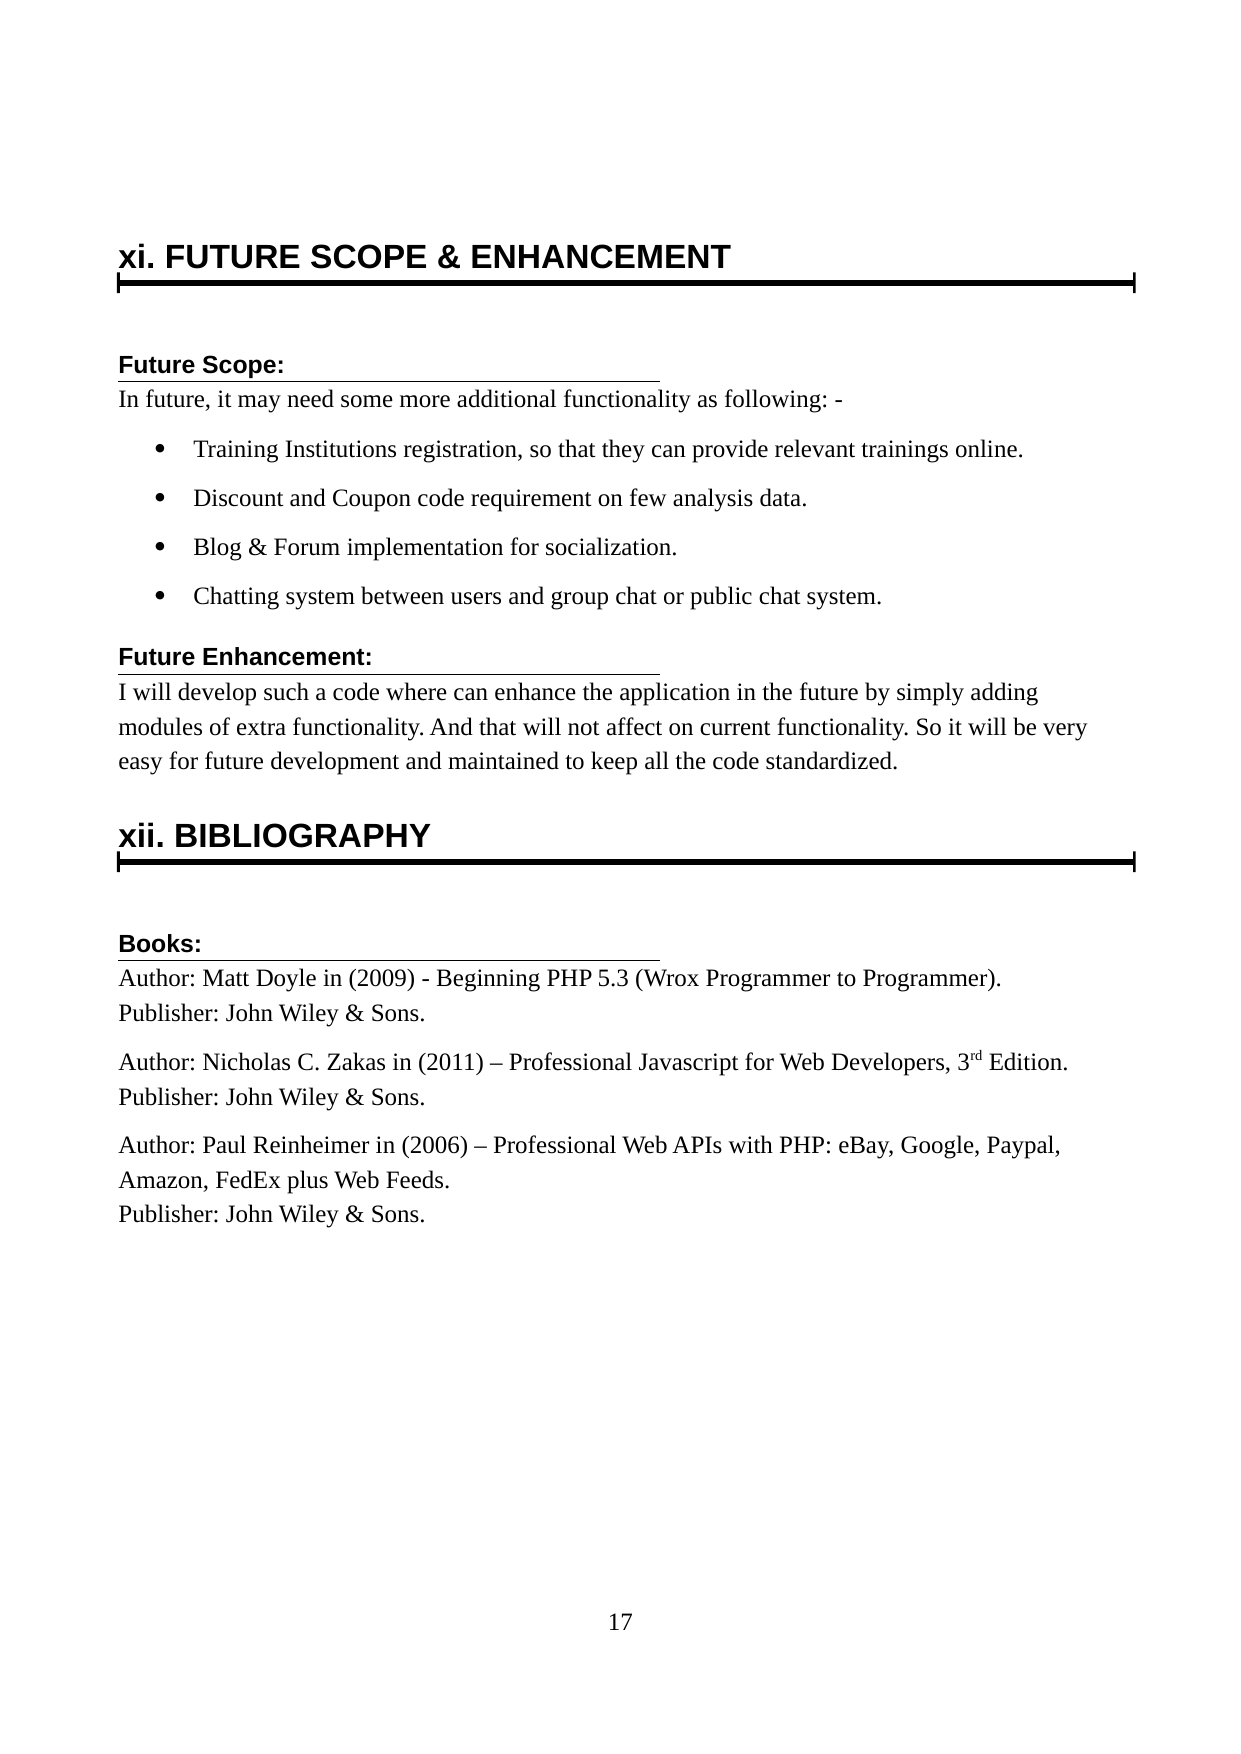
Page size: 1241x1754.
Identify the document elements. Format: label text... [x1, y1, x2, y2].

subtitle Future Enhancement: [118, 642, 1122, 671]
subtitle xi. FUTURE SCOPE & ENHANCEMENT [118, 237, 1122, 276]
subtitle Future Scope: [118, 350, 1122, 378]
list Chatting system between users and group chat or public chat system. [156, 581, 1122, 609]
text I will develop such a code where can enhance the application in the future by simply adding modules of extra functionality. And that will not affect on current functionality. So it will be very easy for future development and maintained to keep all the code standardized. [118, 677, 1122, 775]
subtitle Books: [118, 929, 1122, 957]
subtitle xii. BIBLIOGRAPHY [118, 816, 1122, 855]
list Training Institutions registration, so that they can provide relevant trainings online. [156, 434, 1122, 462]
text Author: Matt Doyle in (2009) - Beginning PHP 5.3 (Wrox Programmer to Programmer). Publisher: John Wiley & Sons. [118, 963, 1122, 1027]
list Discount and Coupon code requirement on few analysis data. [156, 483, 1122, 511]
list Blog & Forum implementation for socialization. [156, 532, 1122, 561]
text In future, it may need some more additional functionality as following: - [118, 384, 1122, 413]
text Author: Nicholas C. Zakas in (2011) – Professional Javascript for Web Developers, 3rd Edition. Publisher: John Wiley & Sons. [118, 1047, 1122, 1110]
text Author: Paul Reinheimer in (2006) – Professional Web APIs with PHP: eBay, Google, Paypal, Amazon, FedEx plus Web Feeds. Publisher: John Wiley & Sons. [118, 1131, 1122, 1228]
